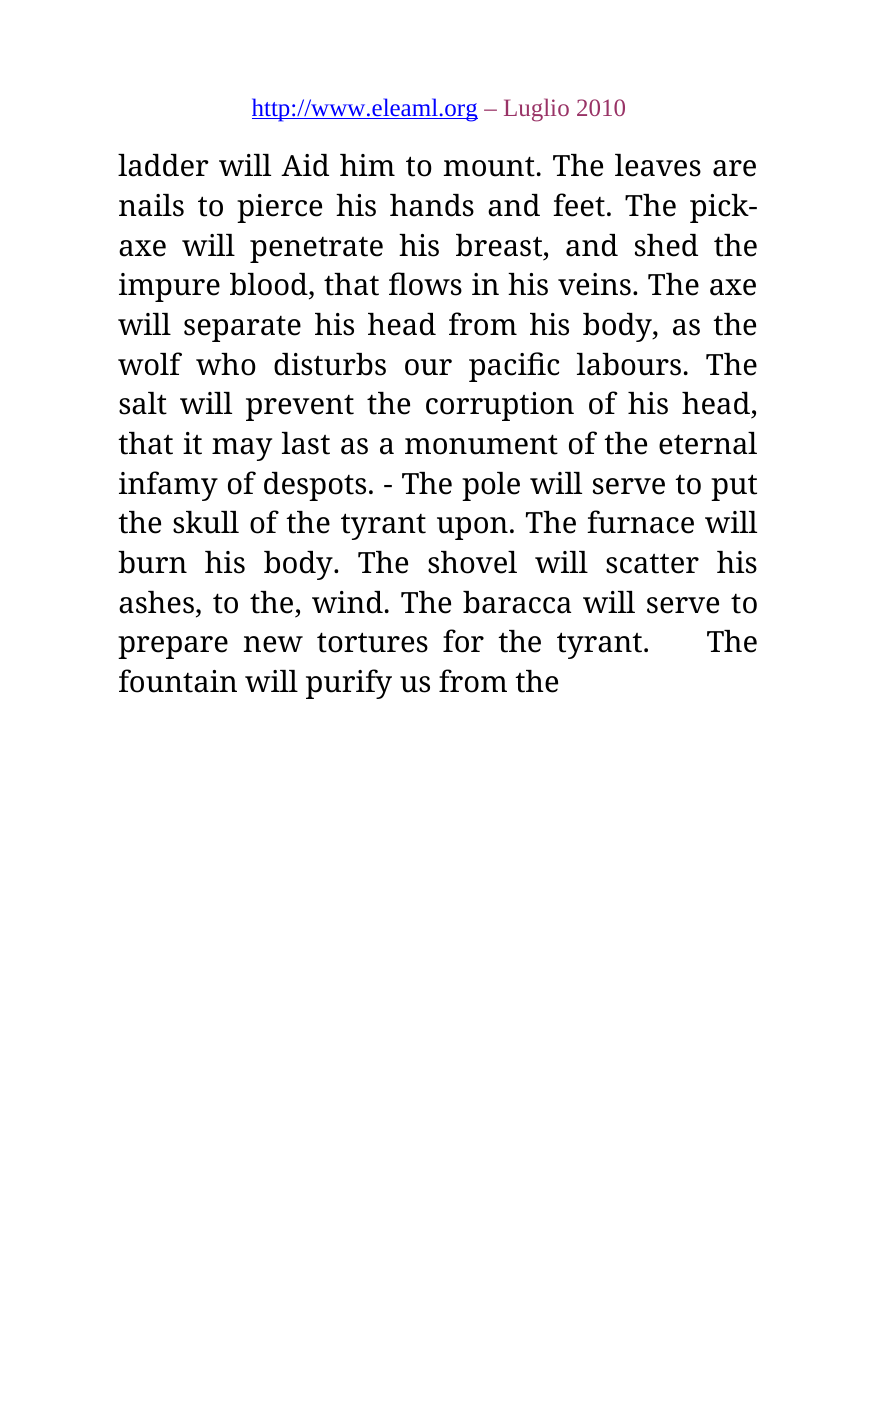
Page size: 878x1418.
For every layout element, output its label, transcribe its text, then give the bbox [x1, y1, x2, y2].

text ladder will Aid him to mount. The leaves are nails to pierce his hands and feet. The pick-axe will penetrate his breast, and shed the impure blood, that flows in his veins. The axe will separate his head from his body, as the wolf who disturbs our pacific labours. The salt will prevent the corruption of his head, that it may last as a monument of the eternal infamy of despots. - The pole will serve to put the skull of the tyrant upon. The furnace will burn his body. The shovel will scatter his ashes, to the, wind. The baracca will serve to prepare new tortures for the tyrant. The fountain will purify us from the [118, 146, 759, 701]
